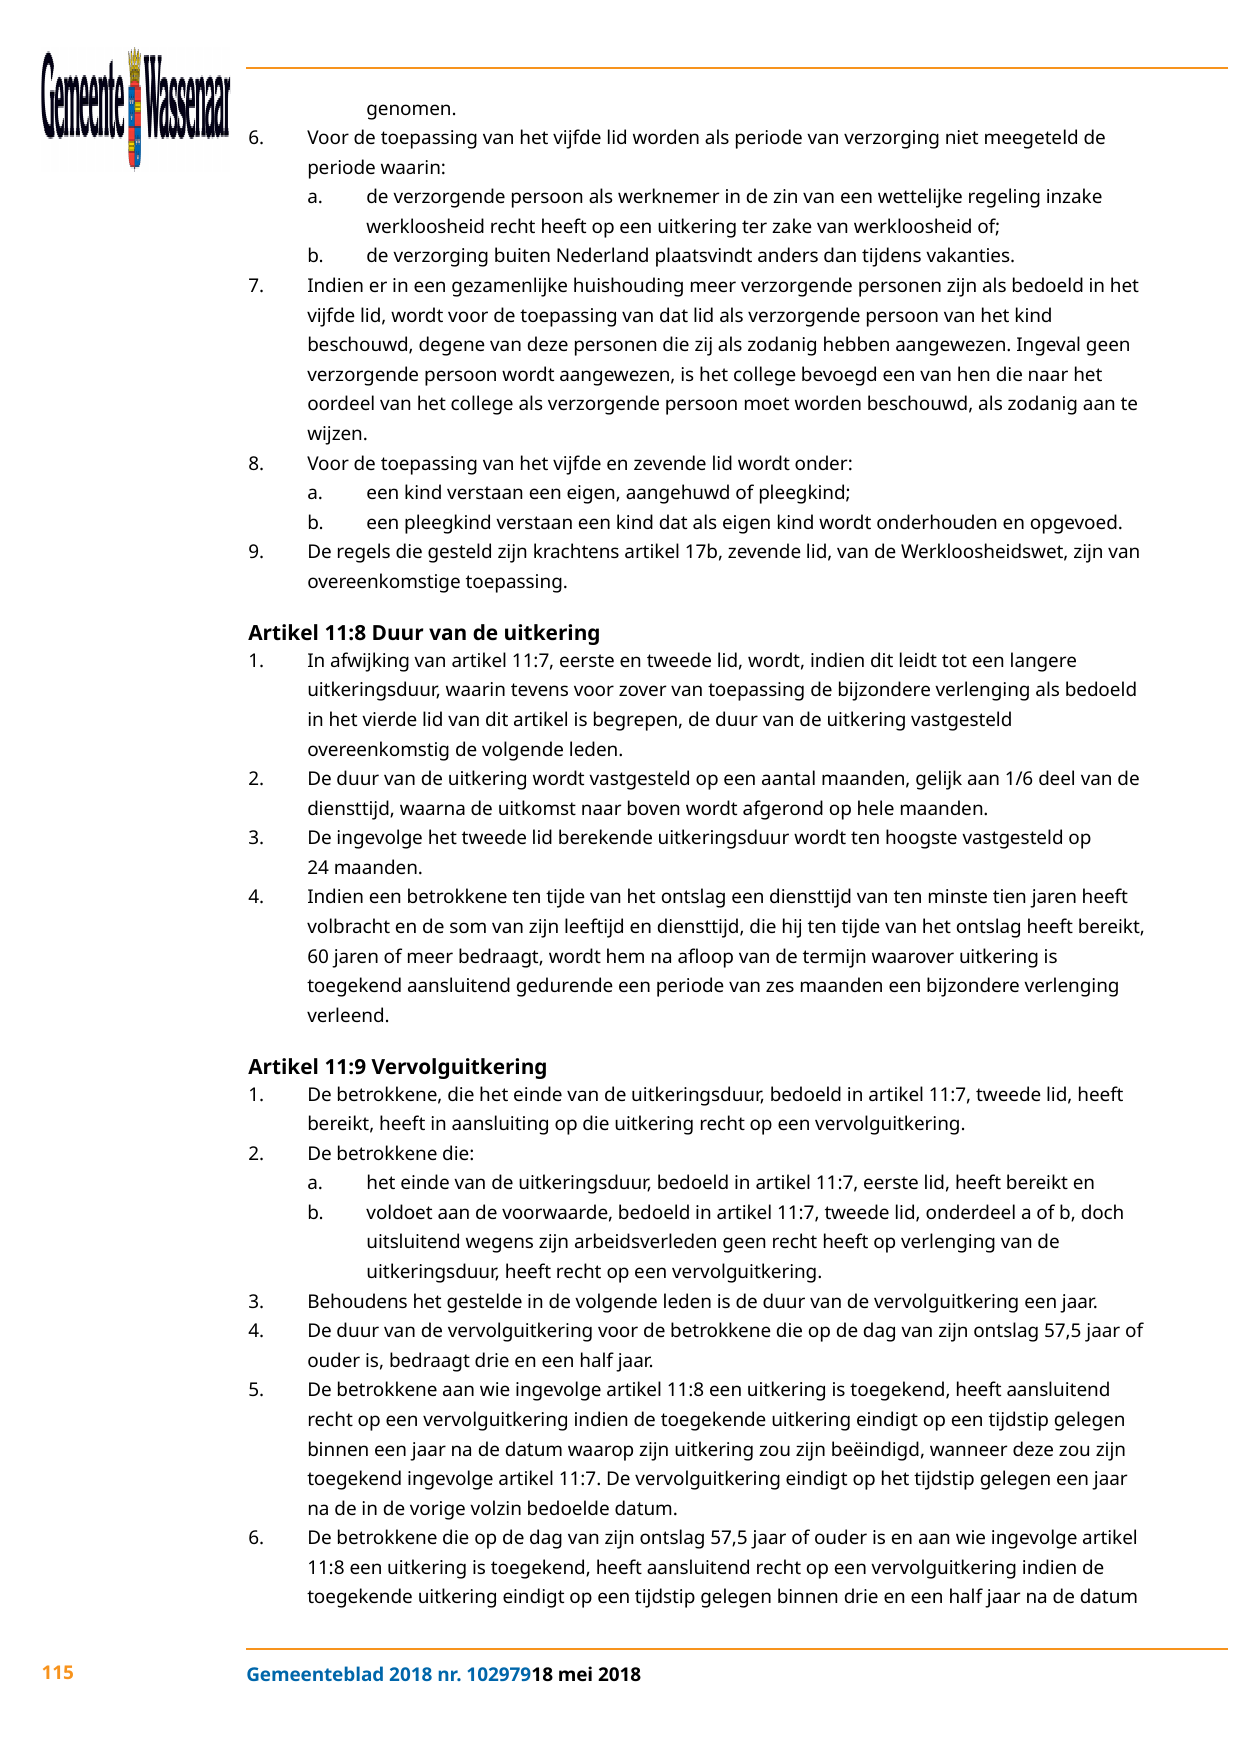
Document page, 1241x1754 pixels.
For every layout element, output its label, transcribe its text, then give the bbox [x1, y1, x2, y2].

list het einde van de uitkeringsduur, bedoeld in artikel 11:7, eerste lid, heeft bereikt en [307, 1169, 1152, 1195]
picture [41, 47, 231, 172]
list Voor de toepassing van het vijfde lid worden als periode van verzorging niet meegeteld de periode waarin: [248, 124, 1152, 180]
list Behoudens het gestelde in de volgende leden is de duur van de vervolguitkering een jaar. [248, 1288, 1152, 1314]
list Voor de toepassing van het vijfde en zevende lid wordt onder: [248, 450, 1152, 476]
text Artikel 11:8 Duur van de uitkering [248, 618, 1152, 647]
list De betrokkene die op de dag van zijn ontslag 57,5 jaar of ouder is en aan wie ingevolge artikel 11:8 een uitkering is toegekend, heeft aansluitend recht op een vervolguitkering indien de toegekende uitkering eindigt op een tijdstip gelegen binnen drie en een half jaar na de datum [248, 1524, 1152, 1609]
list een kind verstaan een eigen, aangehuwd of pleegkind; [307, 479, 1152, 505]
list De betrokkene die: [248, 1140, 1152, 1166]
list De ingevolge het tweede lid berekende uitkeringsduur wordt ten hoogste vastgesteld op 24 maanden. [248, 824, 1152, 880]
list voldoet aan de voorwaarde, bedoeld in artikel 11:7, tweede lid, onderdeel a of b, doch uitsluitend wegens zijn arbeidsverleden geen recht heeft op verlenging van de uitkeringsduur, heeft recht op een vervolguitkering. [307, 1199, 1152, 1284]
list De duur van de uitkering wordt vastgesteld op een aantal maanden, gelijk aan 1/6 deel van de diensttijd, waarna de uitkomst naar boven wordt afgerond op hele maanden. [248, 765, 1152, 821]
list Indien er in een gezamenlijke huishouding meer verzorgende personen zijn als bedoeld in het vijfde lid, wordt voor de toepassing van dat lid als verzorgende persoon van het kind beschouwd, degene van deze personen die zij als zodanig hebben aangewezen. Ingeval geen verzorgende persoon wordt aangewezen, is het college bevoegd een van hen die naar het oordeel van het college als verzorgende persoon moet worden beschouwd, als zodanig aan te wijzen. [248, 272, 1152, 446]
list genomen. [307, 95, 1152, 121]
list een pleegkind verstaan een kind dat als eigen kind wordt onderhouden en opgevoed. [307, 509, 1152, 535]
list In afwijking van artikel 11:7, eerste en tweede lid, wordt, indien dit leidt tot een langere uitkeringsduur, waarin tevens voor zover van toepassing de bijzondere verlenging als bedoeld in het vierde lid van dit artikel is begrepen, de duur van de uitkering vastgesteld overeenkomstig de volgende leden. [248, 647, 1152, 761]
list De duur van de vervolguitkering voor de betrokkene die op de dag van zijn ontslag 57,5 jaar of ouder is, bedraagt drie en een half jaar. [248, 1317, 1152, 1373]
list de verzorgende persoon als werknemer in de zin van een wettelijke regeling inzake werkloosheid recht heeft op een uitkering ter zake van werkloosheid of; [307, 183, 1152, 239]
text Artikel 11:9 Vervolguitkering [248, 1052, 1152, 1081]
list De betrokkene, die het einde van de uitkeringsduur, bedoeld in artikel 11:7, tweede lid, heeft bereikt, heeft in aansluiting op die uitkering recht op een vervolguitkering. [248, 1081, 1152, 1136]
list De betrokkene aan wie ingevolge artikel 11:8 een uitkering is toegekend, heeft aansluitend recht op een vervolguitkering indien de toegekende uitkering eindigt op een tijdstip gelegen binnen een jaar na de datum waarop zijn uitkering zou zijn beëindigd, wanneer deze zou zijn toegekend ingevolge artikel 11:7. De vervolguitkering eindigt op het tijdstip gelegen een jaar na de in de vorige volzin bedoelde datum. [248, 1377, 1152, 1521]
list de verzorging buiten Nederland plaatsvindt anders dan tijdens vakanties. [307, 243, 1152, 268]
list De regels die gesteld zijn krachtens artikel 17b, zevende lid, van de Werkloosheidswet, zijn van overeenkomstige toepassing. [248, 538, 1152, 594]
list Indien een betrokkene ten tijde van het ontslag een diensttijd van ten minste tien jaren heeft volbracht en de som van zijn leeftijd en diensttijd, die hij ten tijde van het ontslag heeft bereikt, 60 jaren of meer bedraagt, wordt hem na afloop van de termijn waarover uitkering is toegekend aansluitend gedurende een periode van zes maanden een bijzondere verlenging verleend. [248, 884, 1152, 1028]
